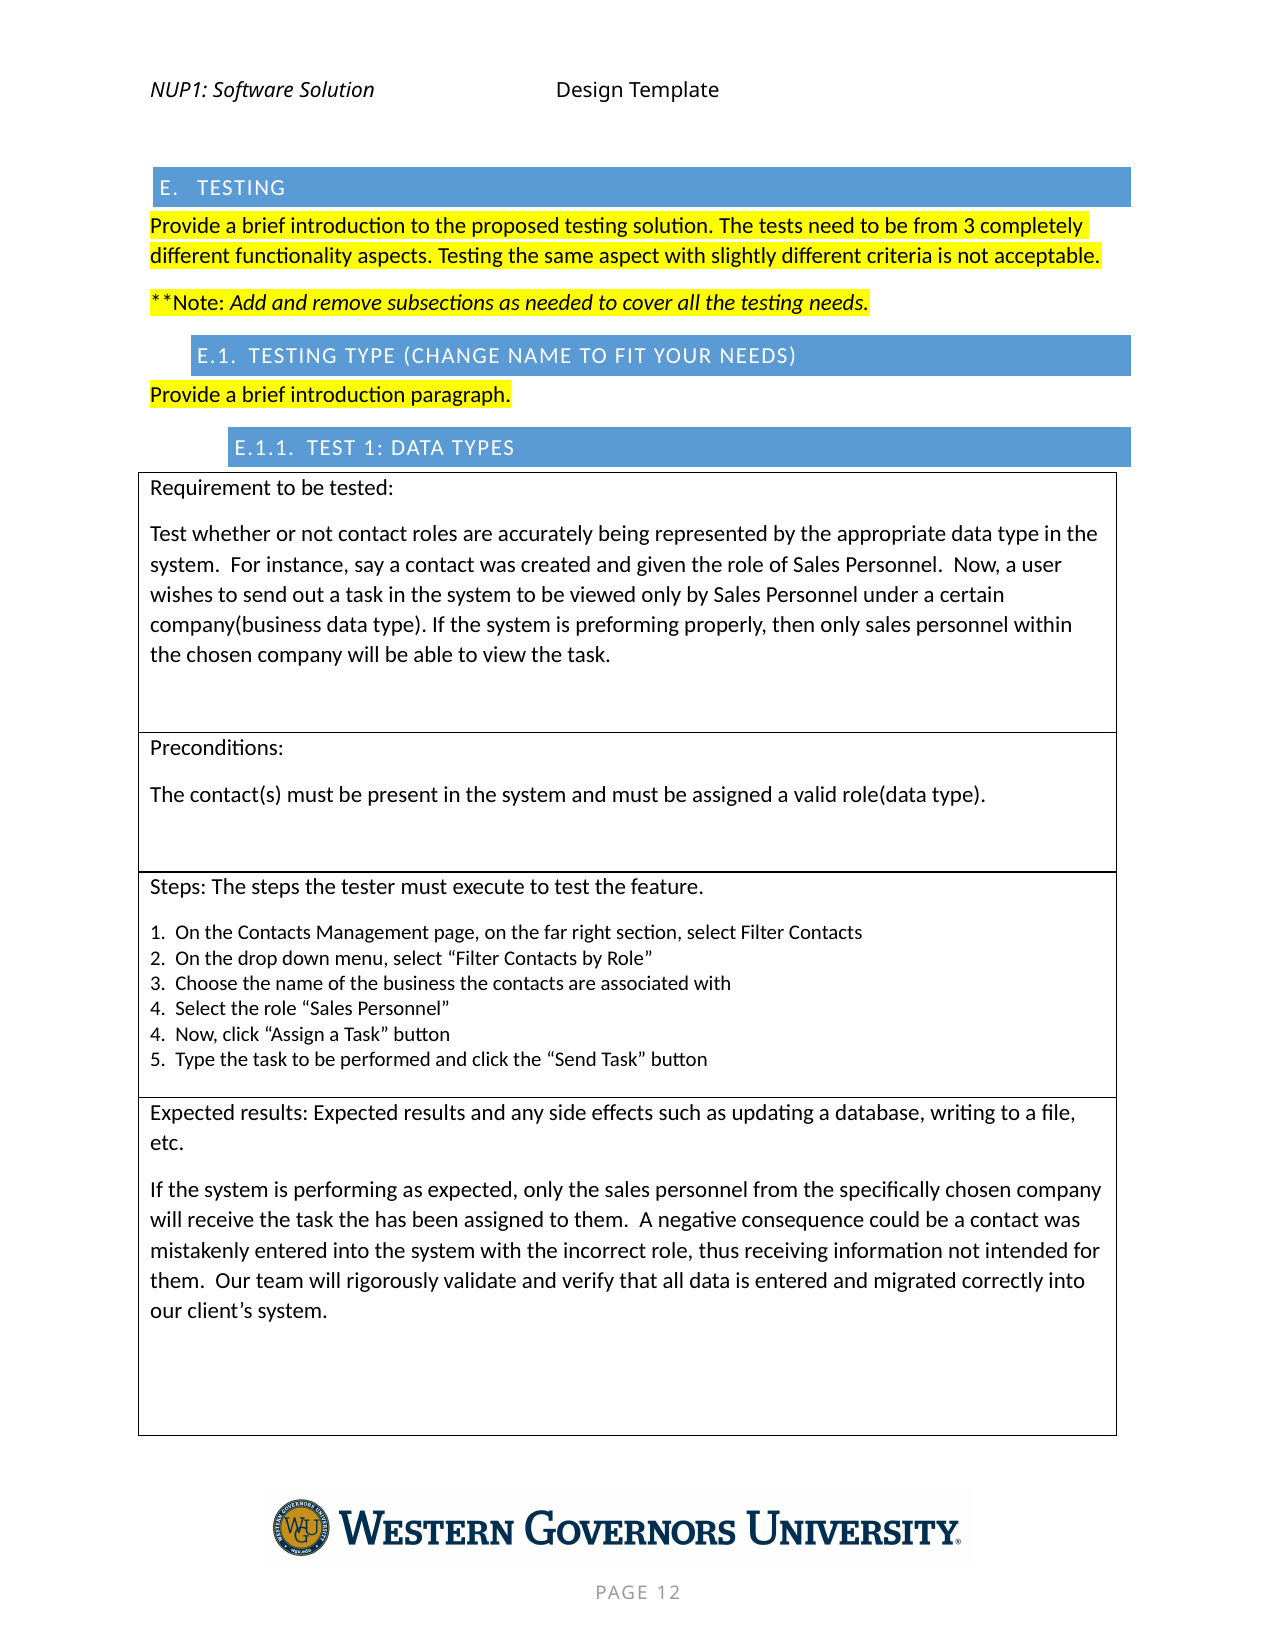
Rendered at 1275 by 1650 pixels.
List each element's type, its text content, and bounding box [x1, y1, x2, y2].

subtitle Testing Type (change name to fit your needs) [197, 342, 1125, 369]
table_cell Preconditions: The contact(s) must be present in the system and must be assigned a valid role(data type). [139, 733, 1116, 871]
text Provide a brief introduction to the proposed testing solution. The tests need to be from 3 completely different functionality aspects. Testing the same aspect with slightly different criteria is not acceptable. [150, 211, 1125, 269]
text Provide a brief introduction paragraph. [150, 380, 1125, 408]
table_cell Expected results: Expected results and any side effects such as updating a database, writing to a file, etc. If the system is performing as expected, only the sales personnel from the specifically chosen company will receive the task the has been assigned to them. A negative consequence could be a contact was mistakenly entered into the system with the incorrect role, thus receiving information not intended for them. Our team will rigorously validate and verify that all data is entered and migrated correctly into our client’s system. [139, 1098, 1116, 1434]
subtitle Test 1: data types [234, 433, 1125, 461]
picture [263, 1488, 974, 1567]
table_header Requirement to be tested: Test whether or not contact roles are accurately being represented by the appropriate data type in the system. For instance, say a contact was created and given the role of Sales Personnel. Now, a user wishes to send out a task in the system to be viewed only by Sales Personnel under a certain company(business data type). If the system is preforming properly, then only sales personnel within the chosen company will be able to view the task. [139, 473, 1116, 732]
table_cell Steps: The steps the tester must execute to test the feature. 1. On the Contacts Management page, on the far right section, select Filter Contacts 2. On the drop down menu, select “Filter Contacts by Role” 3. Choose the name of the business the contacts are associated with 4. Select the role “Sales Personnel” 4. Now, click “Assign a Task” button 5. Type the task to be performed and click the “Send Task” button [139, 873, 1116, 1097]
subtitle Testing [159, 173, 1125, 201]
text **Note: Add and remove subsections as needed to cover all the testing needs. [150, 288, 1125, 316]
